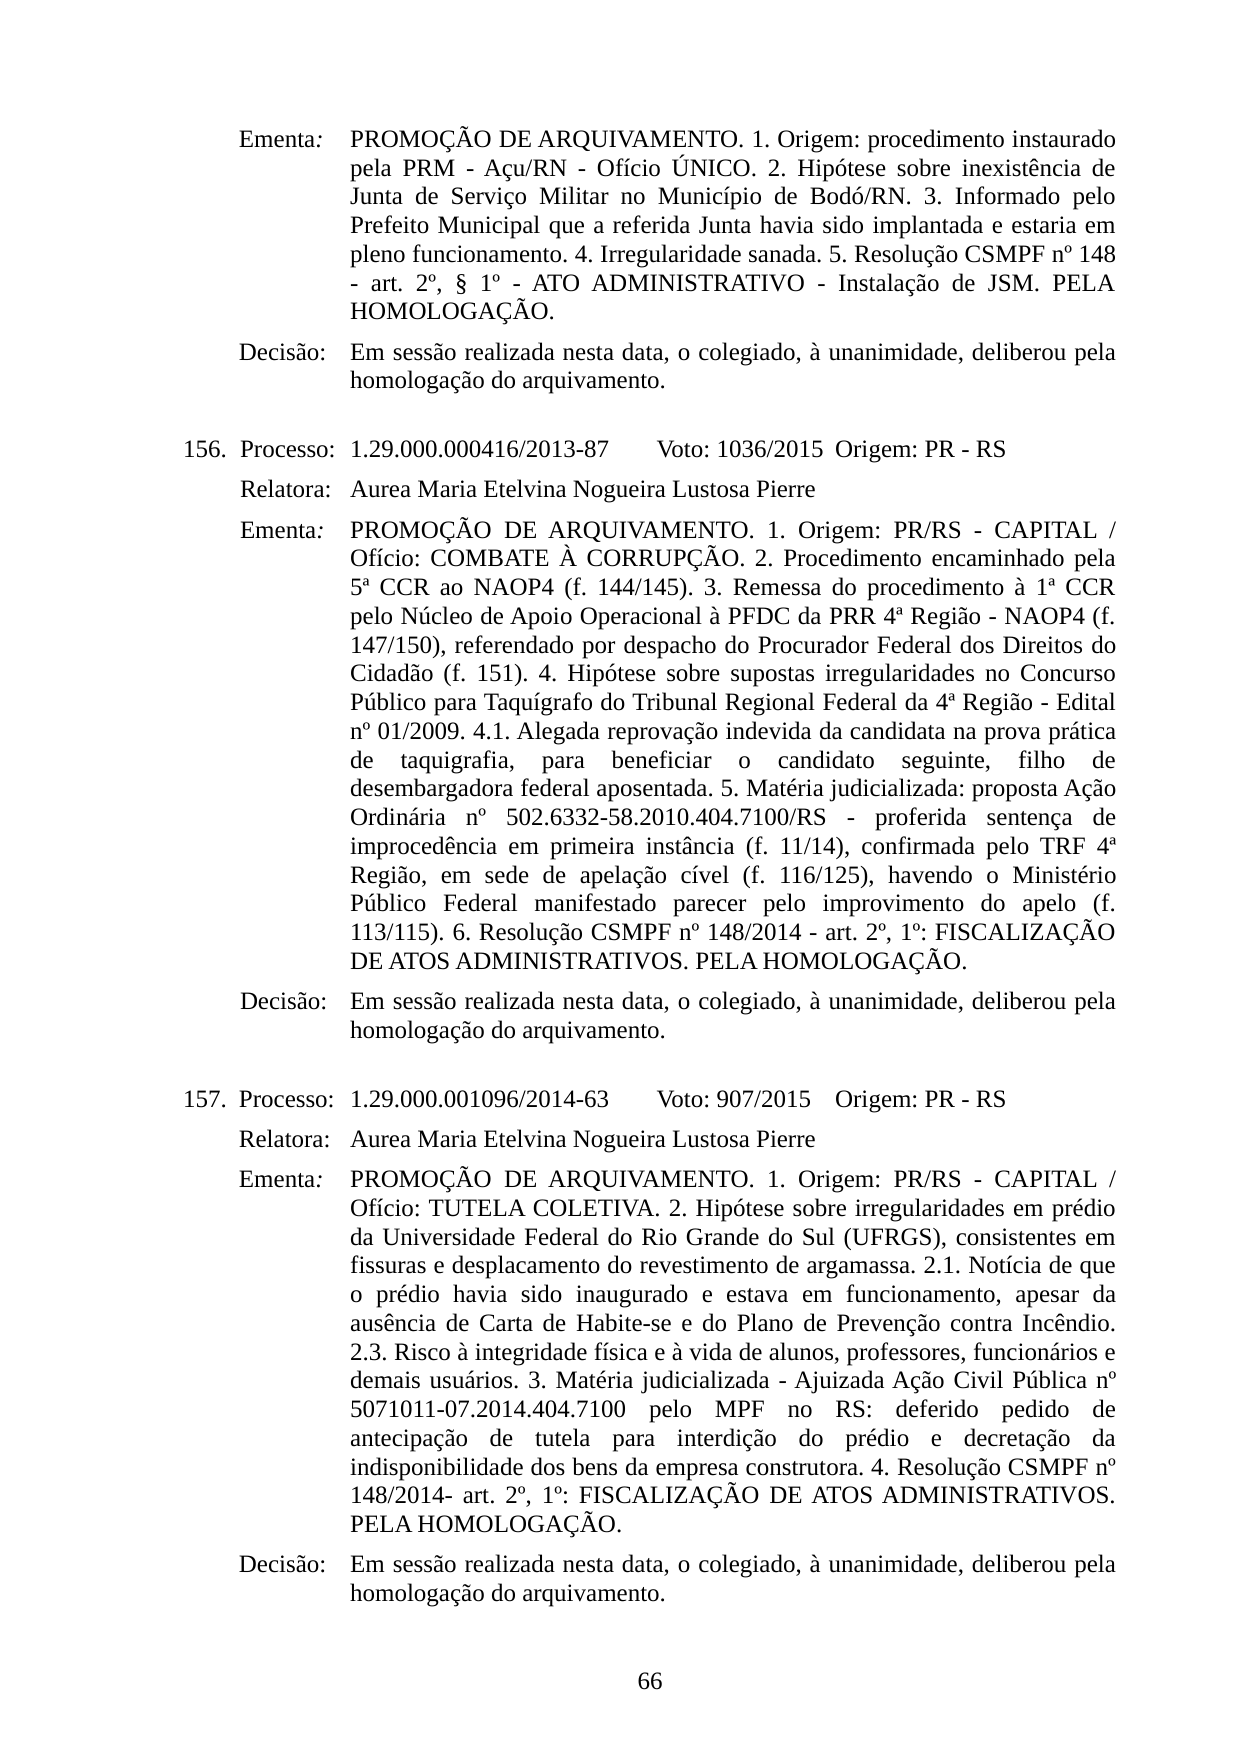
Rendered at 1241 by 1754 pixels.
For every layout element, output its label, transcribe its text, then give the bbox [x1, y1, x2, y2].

table_header Processo: [234, 429, 344, 469]
table_header Voto: 907/2015 [651, 1078, 829, 1118]
table_cell Em sessão realizada nesta data, o colegiado, à unanimidade, deliberou pela homologação do arquivamento. [344, 980, 1122, 1049]
table_cell Aurea Maria Etelvina Nogueira Lustosa Pierre [344, 469, 1122, 509]
table_cell [177, 980, 234, 1049]
table_cell Decisão: [234, 980, 344, 1049]
table_header Processo: [233, 1078, 344, 1118]
table_cell Relatora: [233, 1118, 344, 1158]
table_header 156. [177, 429, 234, 469]
table_cell [177, 1118, 233, 1158]
table_header Voto: 1036/2015 [651, 429, 829, 469]
table_cell PROMOÇÃO DE ARQUIVAMENTO. 1. Origem: PR/RS - CAPITAL / Ofício: COMBATE À CORRUPÇÃO. 2. Procedimento encaminhado pela 5ª CCR ao NAOP4 (f. 144/145). 3. Remessa do procedimento à 1ª CCR pelo Núcleo de Apoio Operacional à PFDC da PRR 4ª Região - NAOP4 (f. 147/150), referendado por despacho do Procurador Federal dos Direitos do Cidadão (f. 151). 4. Hipótese sobre supostas irregularidades no Concurso Público para Taquígrafo do Tribunal Regional Federal da 4ª Região - Edital nº 01/2009. 4.1. Alegada reprovação indevida da candidata na prova prática de taquigrafia, para beneficiar o candidato seguinte, filho de desembargadora federal aposentada. 5. Matéria judicializada: proposta Ação Ordinária nº 502.6332-58.2010.404.7100/RS - proferida sentença de improcedência em primeira instância (f. 11/14), confirmada pelo TRF 4ª Região, em sede de apelação cível (f. 116/125), havendo o Ministério Público Federal manifestado parecer pelo improvimento do apelo (f. 113/115). 6. Resolução CSMPF nº 148/2014 - art. 2º, 1º: FISCALIZAÇÃO DE ATOS ADMINISTRATIVOS. PELA HOMOLOGAÇÃO. [344, 509, 1122, 980]
table_cell [177, 1544, 233, 1613]
table_cell Em sessão realizada nesta data, o colegiado, à unanimidade, deliberou pela homologação do arquivamento. [344, 1544, 1122, 1613]
table_cell [177, 469, 234, 509]
table_cell PROMOÇÃO DE ARQUIVAMENTO. 1. Origem: PR/RS - CAPITAL / Ofício: TUTELA COLETIVA. 2. Hipótese sobre irregularidades em prédio da Universidade Federal do Rio Grande do Sul (UFRGS), consistentes em fissuras e desplacamento do revestimento de argamassa. 2.1. Notícia de que o prédio havia sido inaugurado e estava em funcionamento, apesar da ausência de Carta de Habite-se e do Plano de Prevenção contra Incêndio. 2.3. Risco à integridade física e à vida de alunos, professores, funcionários e demais usuários. 3. Matéria judicializada - Ajuizada Ação Civil Pública nº 5071011-07.2014.404.7100 pelo MPF no RS: deferido pedido de antecipação de tutela para interdição do prédio e decretação da indisponibilidade dos bens da empresa construtora. 4. Resolução CSMPF nº 148/2014- art. 2º, 1º: FISCALIZAÇÃO DE ATOS ADMINISTRATIVOS. PELA HOMOLOGAÇÃO. [344, 1159, 1122, 1544]
table_cell [177, 509, 234, 980]
table_cell Ementa: [233, 118, 344, 331]
table_header 157. [177, 1078, 233, 1118]
table_cell [177, 1159, 233, 1544]
table_header 1.29.000.000416/2013-87 [344, 429, 651, 469]
table_header 1.29.000.001096/2014-63 [344, 1078, 651, 1118]
table_cell Aurea Maria Etelvina Nogueira Lustosa Pierre [344, 1118, 1122, 1158]
table_cell Ementa: [234, 509, 344, 980]
table_cell Em sessão realizada nesta data, o colegiado, à unanimidade, deliberou pela homologação do arquivamento. [344, 331, 1122, 400]
table_cell Ementa: [233, 1159, 344, 1544]
table_cell Decisão: [233, 331, 344, 400]
table_cell [177, 118, 233, 331]
table_header Origem: PR - RS [829, 1078, 1122, 1118]
table_cell Decisão: [233, 1544, 344, 1613]
table_cell PROMOÇÃO DE ARQUIVAMENTO. 1. Origem: procedimento instaurado pela PRM - Açu/RN - Ofício ÚNICO. 2. Hipótese sobre inexistência de Junta de Serviço Militar no Município de Bodó/RN. 3. Informado pelo Prefeito Municipal que a referida Junta havia sido implantada e estaria em pleno funcionamento. 4. Irregularidade sanada. 5. Resolução CSMPF nº 148 - art. 2º, § 1º - ATO ADMINISTRATIVO - Instalação de JSM. PELA HOMOLOGAÇÃO. [344, 118, 1122, 331]
table_cell [177, 331, 233, 400]
table_header Origem: PR - RS [829, 429, 1122, 469]
table_cell Relatora: [234, 469, 344, 509]
